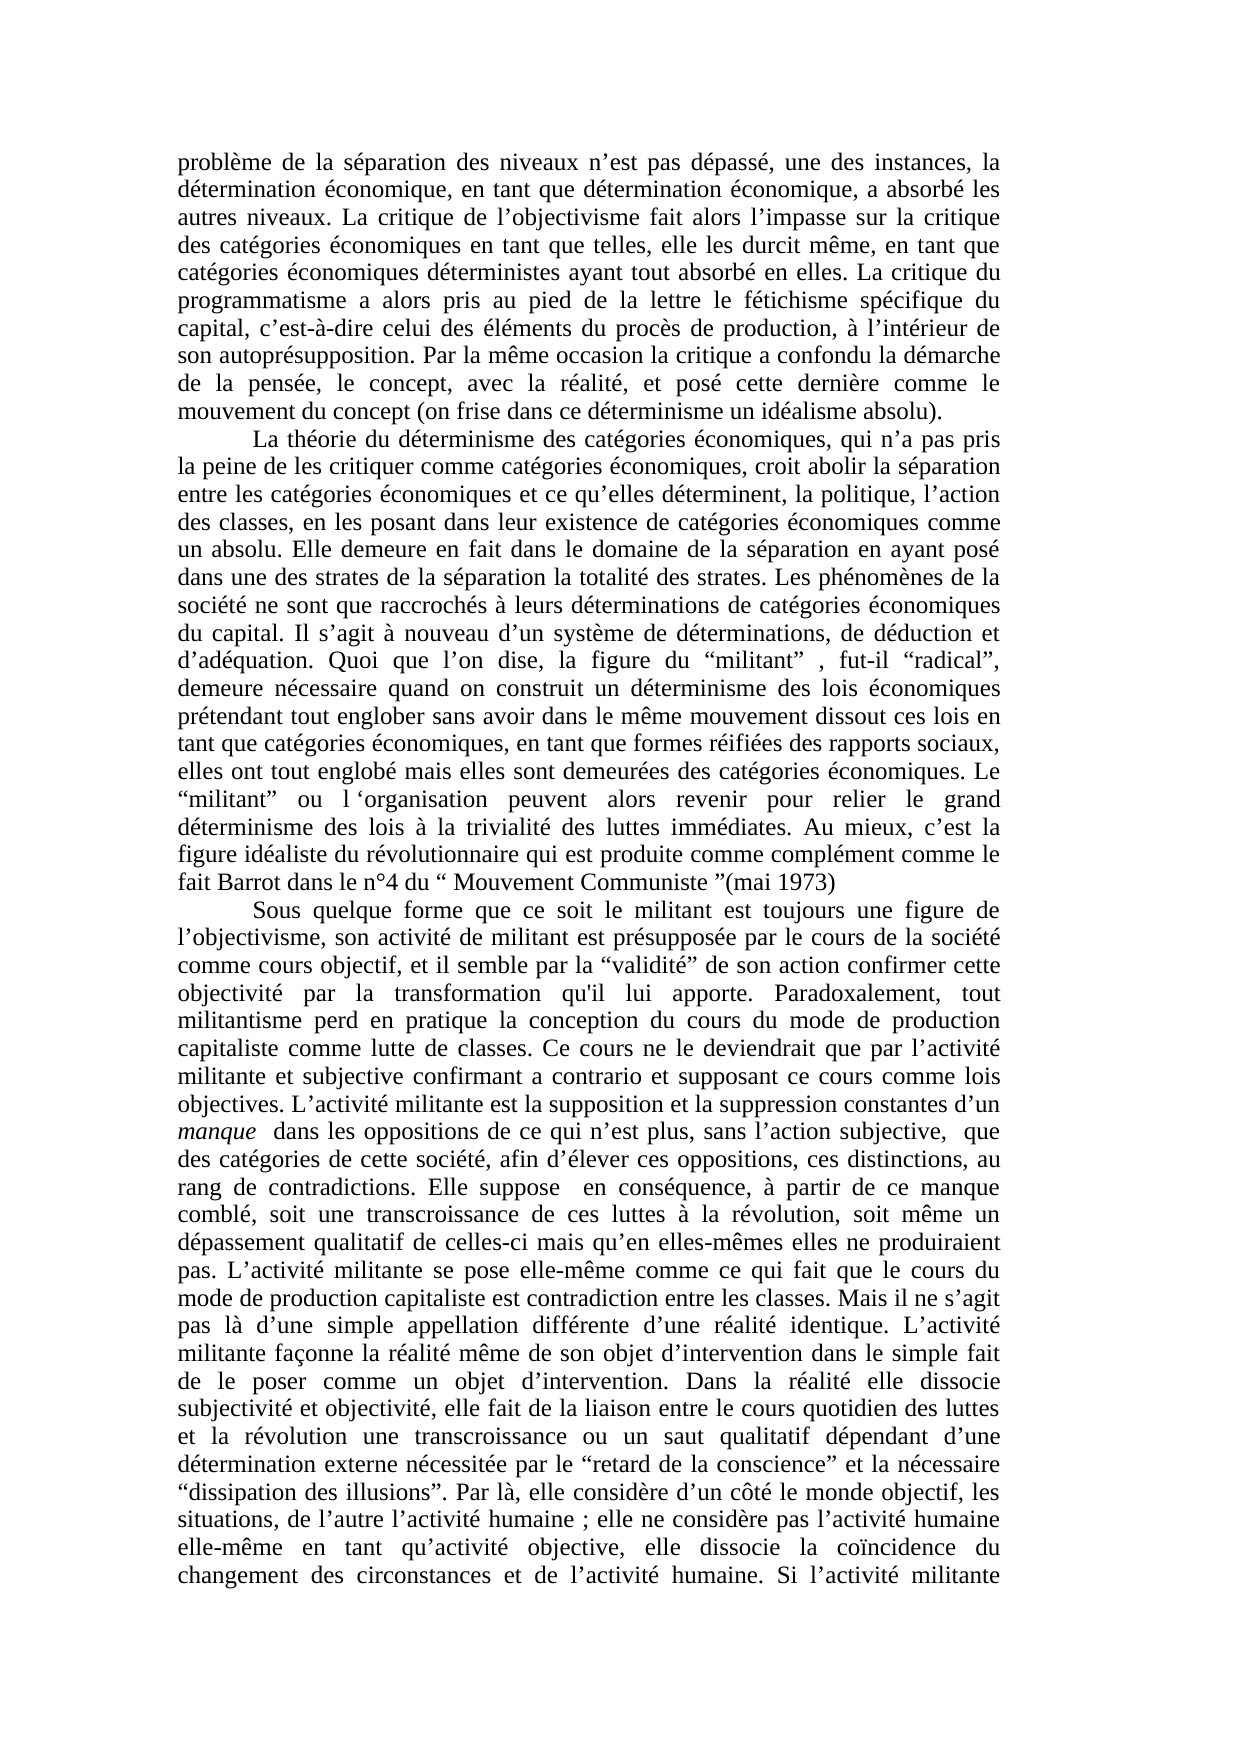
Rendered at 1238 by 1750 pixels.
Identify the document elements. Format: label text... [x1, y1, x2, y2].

text Sous quelque forme que ce soit le militant est toujours une figure de l’objectivisme, son activité de militant est présupposée par le cours de la société comme cours objectif, et il semble par la “validité” de son action confirmer cette objectivité par la transformation qu'il lui apporte. Paradoxalement, tout militantisme perd en pratique la conception du cours du mode de production capitaliste comme lutte de classes. Ce cours ne le deviendrait que par l’activité militante et subjective confirmant a contrario et supposant ce cours comme lois objectives. L’activité militante est la supposition et la suppression constantes d’un manque dans les oppositions de ce qui n’est plus, sans l’action subjective, que des catégories de cette société, afin d’élever ces oppositions, ces distinctions, au rang de contradictions. Elle suppose en conséquence, à partir de ce manque comblé, soit une transcroissance de ces luttes à la révolution, soit même un dépassement qualitatif de celles-ci mais qu’en elles-mêmes elles ne produiraient pas. L’activité militante se pose elle-même comme ce qui fait que le cours du mode de production capitaliste est contradiction entre les classes. Mais il ne s’agit pas là d’une simple appellation différente d’une réalité identique. L’activité militante façonne la réalité même de son objet d’intervention dans le simple fait de le poser comme un objet d’intervention. Dans la réalité elle dissocie subjectivité et objectivité, elle fait de la liaison entre le cours quotidien des luttes et la révolution une transcroissance ou un saut qualitatif dépendant d’une détermination externe nécessitée par le “retard de la conscience” et la nécessaire “dissipation des illusions”. Par là, elle considère d’un côté le monde objectif, les situations, de l’autre l’activité humaine ; elle ne considère pas l’activité humaine elle-même en tant qu’activité objective, elle dissocie la coïncidence du changement des circonstances et de l’activité humaine. Si l’activité militante [177, 896, 1001, 1588]
text La théorie du déterminisme des catégories économiques, qui n’a pas pris la peine de les critiquer comme catégories économiques, croit abolir la séparation entre les catégories économiques et ce qu’elles déterminent, la politique, l’action des classes, en les posant dans leur existence de catégories économiques comme un absolu. Elle demeure en fait dans le domaine de la séparation en ayant posé dans une des strates de la séparation la totalité des strates. Les phénomènes de la société ne sont que raccrochés à leurs déterminations de catégories économiques du capital. Il s’agit à nouveau d’un système de déterminations, de déduction et d’adéquation. Quoi que l’on dise, la figure du “militant” , fut-il “radical”, demeure nécessaire quand on construit un déterminisme des lois économiques prétendant tout englober sans avoir dans le même mouvement dissout ces lois en tant que catégories économiques, en tant que formes réifiées des rapports sociaux, elles ont tout englobé mais elles sont demeurées des catégories économiques. Le “militant” ou l ‘organisation peuvent alors revenir pour relier le grand déterminisme des lois à la trivialité des luttes immédiates. Au mieux, c’est la figure idéaliste du révolutionnaire qui est produite comme complément comme le fait Barrot dans le n°4 du “ Mouvement Communiste ”(mai 1973) [177, 425, 1001, 896]
text problème de la séparation des niveaux n’est pas dépassé, une des instances, la détermination économique, en tant que détermination économique, a absorbé les autres niveaux. La critique de l’objectivisme fait alors l’impasse sur la critique des catégories économiques en tant que telles, elle les durcit même, en tant que catégories économiques déterministes ayant tout absorbé en elles. La critique du programmatisme a alors pris au pied de la lettre le fétichisme spécifique du capital, c’est-à-dire celui des éléments du procès de production, à l’intérieur de son autoprésupposition. Par la même occasion la critique a confondu la démarche de la pensée, le concept, avec la réalité, et posé cette dernière comme le mouvement du concept (on frise dans ce déterminisme un idéalisme absolu). [177, 148, 1001, 425]
